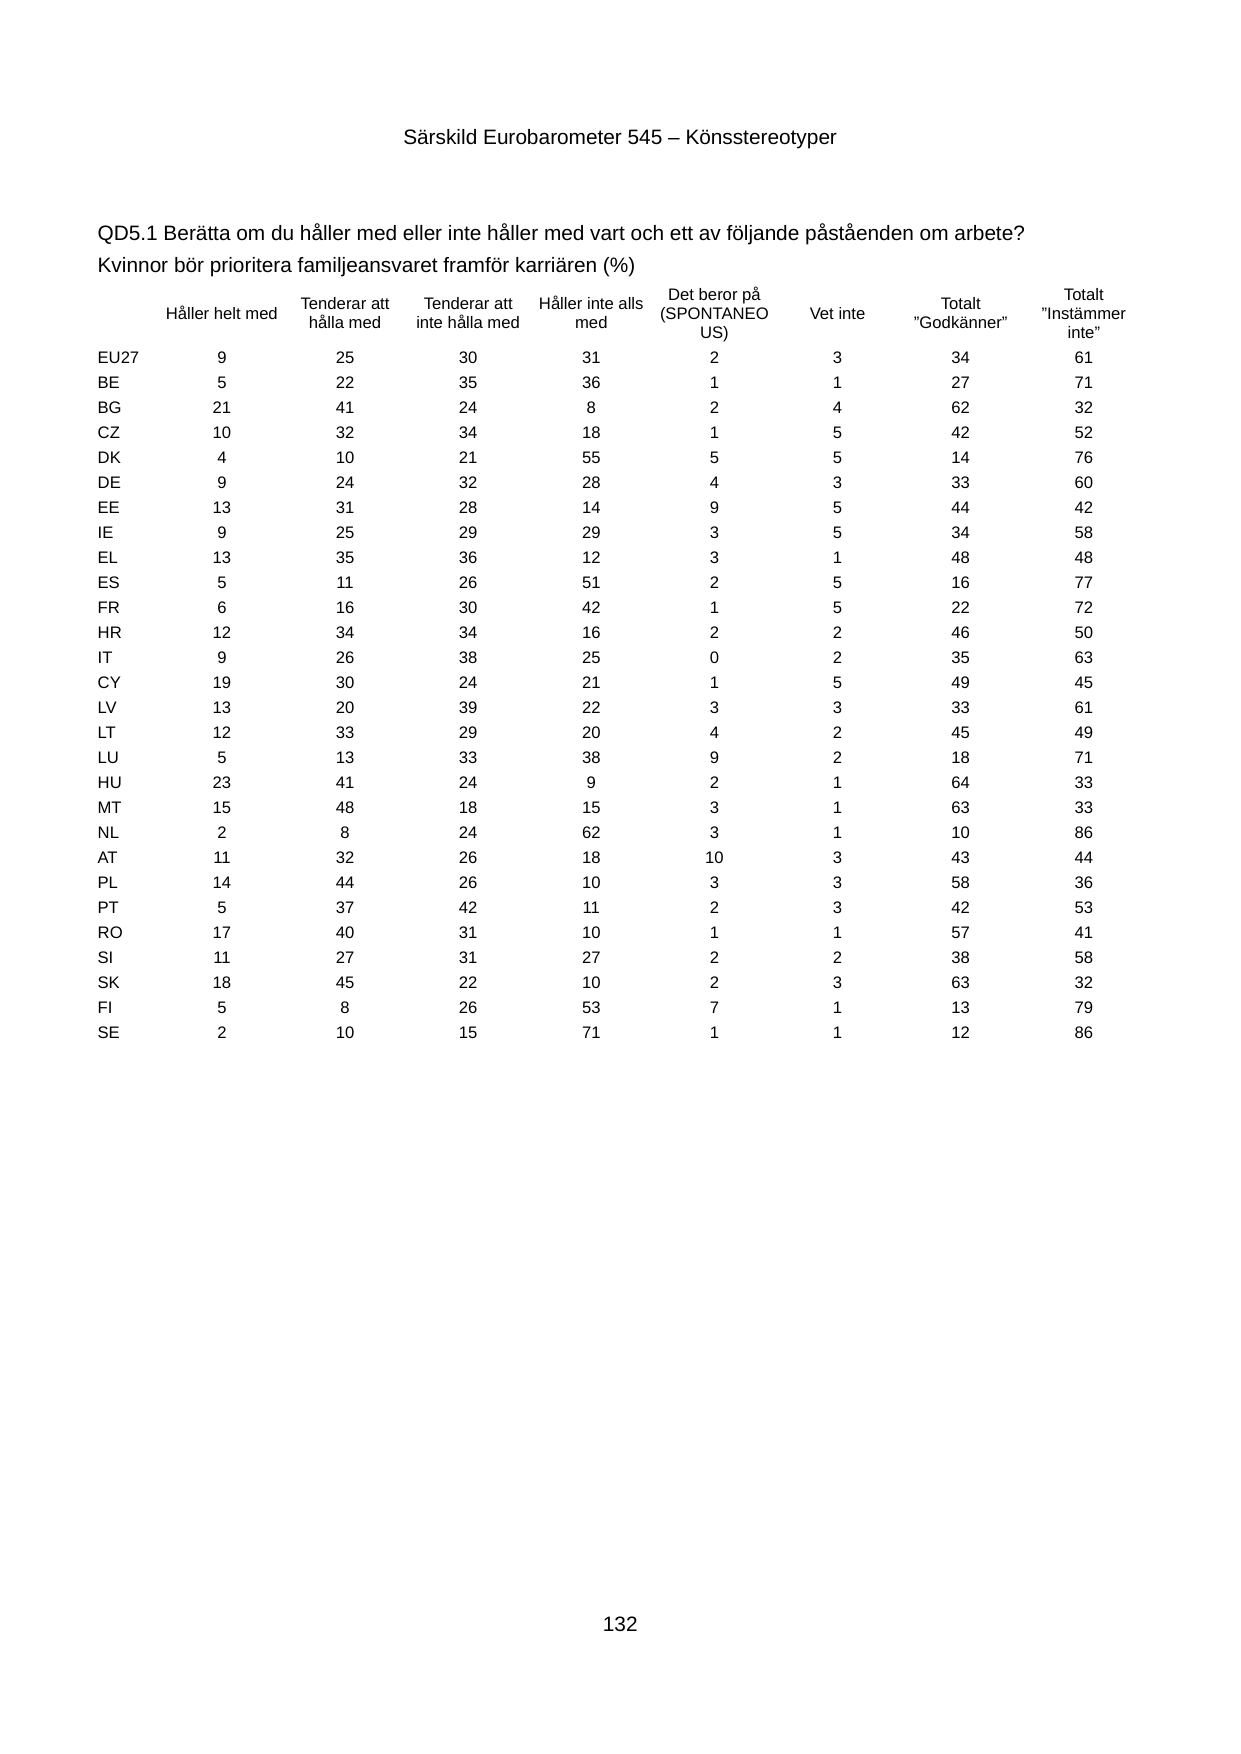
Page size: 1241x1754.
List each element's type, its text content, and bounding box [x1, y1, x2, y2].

table_cell 45 [283, 970, 406, 995]
table_cell 32 [406, 470, 529, 495]
table_cell 49 [1022, 720, 1145, 745]
table_cell 29 [530, 520, 653, 545]
table_cell 17 [160, 920, 283, 945]
table_cell 22 [283, 370, 406, 395]
table_cell 41 [1022, 920, 1145, 945]
table_cell 39 [406, 695, 529, 720]
table_cell HU [95, 770, 160, 795]
table_cell Totalt ”Instämmer inte” [1022, 281, 1145, 345]
table_cell 13 [160, 695, 283, 720]
table_cell 26 [406, 995, 529, 1020]
table_cell 51 [530, 570, 653, 595]
table_cell 33 [899, 470, 1022, 495]
table_cell 12 [899, 1020, 1022, 1045]
table_cell 44 [899, 495, 1022, 520]
table_cell 45 [899, 720, 1022, 745]
table_cell 38 [406, 645, 529, 670]
table_cell 10 [530, 970, 653, 995]
table_cell 24 [406, 770, 529, 795]
table_cell 3 [776, 345, 899, 370]
table_cell 24 [283, 470, 406, 495]
table_cell 2 [160, 1020, 283, 1045]
table_cell 14 [160, 870, 283, 895]
table_cell 5 [160, 370, 283, 395]
table_cell 42 [406, 895, 529, 920]
table_cell 9 [160, 345, 283, 370]
table_cell 58 [899, 870, 1022, 895]
table_cell 5 [776, 420, 899, 445]
table_cell 27 [283, 945, 406, 970]
table_cell 62 [530, 820, 653, 845]
table_cell 5 [776, 495, 899, 520]
table_cell 28 [530, 470, 653, 495]
table_cell LT [95, 720, 160, 745]
table_cell 1 [776, 920, 899, 945]
table_cell 63 [1022, 645, 1145, 670]
table_cell Håller inte alls med [530, 281, 653, 345]
table_cell 53 [1022, 895, 1145, 920]
table_cell 1 [776, 795, 899, 820]
table_cell 10 [899, 820, 1022, 845]
table_cell 49 [899, 670, 1022, 695]
table_cell 34 [283, 620, 406, 645]
table_cell 61 [1022, 695, 1145, 720]
table_cell DK [95, 445, 160, 470]
table_cell 3 [776, 470, 899, 495]
table_cell 13 [283, 745, 406, 770]
table_cell 15 [160, 795, 283, 820]
table_cell 37 [283, 895, 406, 920]
table_cell 16 [899, 570, 1022, 595]
table_cell 2 [653, 970, 776, 995]
table_cell 26 [406, 870, 529, 895]
table_cell 10 [653, 845, 776, 870]
table_cell 28 [406, 495, 529, 520]
table_cell 25 [283, 520, 406, 545]
table_cell 4 [160, 445, 283, 470]
table_cell 14 [899, 445, 1022, 470]
table_cell 16 [530, 620, 653, 645]
table_cell 76 [1022, 445, 1145, 470]
table_cell 2 [653, 945, 776, 970]
table_cell 5 [776, 570, 899, 595]
table_cell 1 [776, 820, 899, 845]
table_cell 21 [160, 395, 283, 420]
table_cell 48 [1022, 545, 1145, 570]
table_cell 5 [776, 520, 899, 545]
table_cell 5 [160, 570, 283, 595]
table_cell 10 [160, 420, 283, 445]
table_cell 4 [776, 395, 899, 420]
table_cell 30 [406, 345, 529, 370]
table_cell 11 [160, 945, 283, 970]
table_cell IE [95, 520, 160, 545]
table_cell 2 [776, 720, 899, 745]
table_cell 22 [530, 695, 653, 720]
table_cell 24 [406, 395, 529, 420]
table_cell 1 [653, 1020, 776, 1045]
table_cell 14 [530, 495, 653, 520]
table_cell 0 [653, 645, 776, 670]
table_cell 9 [530, 770, 653, 795]
table_cell 38 [899, 945, 1022, 970]
table_cell 2 [653, 395, 776, 420]
table_cell 2 [776, 745, 899, 770]
table_cell 5 [776, 670, 899, 695]
table_cell AT [95, 845, 160, 870]
table_cell 15 [406, 1020, 529, 1045]
table_cell SI [95, 945, 160, 970]
table_cell 33 [283, 720, 406, 745]
table_cell 77 [1022, 570, 1145, 595]
table_cell Vet inte [776, 281, 899, 345]
table_cell 1 [776, 370, 899, 395]
table_cell 4 [653, 720, 776, 745]
table_cell 8 [283, 995, 406, 1020]
table_cell 25 [283, 345, 406, 370]
table_cell 24 [406, 670, 529, 695]
table_cell 55 [530, 445, 653, 470]
table_cell 62 [899, 395, 1022, 420]
table_cell 3 [653, 820, 776, 845]
table_cell RO [95, 920, 160, 945]
table_cell 1 [653, 420, 776, 445]
table_cell 32 [1022, 970, 1145, 995]
table_cell 3 [653, 795, 776, 820]
table_cell 24 [406, 820, 529, 845]
table_cell 1 [653, 595, 776, 620]
table_cell SE [95, 1020, 160, 1045]
table_cell 8 [283, 820, 406, 845]
table_cell 86 [1022, 820, 1145, 845]
table_cell PT [95, 895, 160, 920]
table_cell 3 [776, 970, 899, 995]
table_cell 34 [899, 345, 1022, 370]
table_cell 3 [776, 695, 899, 720]
table_cell 31 [530, 345, 653, 370]
table_cell 1 [776, 545, 899, 570]
table_cell 30 [406, 595, 529, 620]
table_cell 10 [530, 870, 653, 895]
table_cell 10 [530, 920, 653, 945]
table_cell 45 [1022, 670, 1145, 695]
table_cell 11 [160, 845, 283, 870]
table_cell 1 [776, 995, 899, 1020]
table_cell 22 [899, 595, 1022, 620]
table_cell 9 [160, 520, 283, 545]
table_cell 72 [1022, 595, 1145, 620]
table_cell 71 [1022, 370, 1145, 395]
table_cell 9 [160, 645, 283, 670]
table_cell 35 [899, 645, 1022, 670]
table_cell 44 [283, 870, 406, 895]
table_cell 18 [530, 845, 653, 870]
table_cell 3 [776, 845, 899, 870]
table_cell 35 [283, 545, 406, 570]
table_cell 2 [160, 820, 283, 845]
table_cell CZ [95, 420, 160, 445]
table_cell 16 [283, 595, 406, 620]
table_cell 64 [899, 770, 1022, 795]
table_cell 36 [1022, 870, 1145, 895]
table_cell 21 [406, 445, 529, 470]
table_cell 9 [653, 745, 776, 770]
table_cell SK [95, 970, 160, 995]
table_cell LV [95, 695, 160, 720]
table_cell 33 [1022, 770, 1145, 795]
table_cell 27 [530, 945, 653, 970]
table_cell 2 [776, 620, 899, 645]
table_cell 31 [406, 945, 529, 970]
table_cell 10 [283, 445, 406, 470]
table_cell 5 [160, 745, 283, 770]
table_cell 21 [530, 670, 653, 695]
table_cell 20 [530, 720, 653, 745]
table_cell 42 [1022, 495, 1145, 520]
table_cell HR [95, 620, 160, 645]
table_cell 18 [530, 420, 653, 445]
table_cell DE [95, 470, 160, 495]
table_cell 41 [283, 395, 406, 420]
table_cell 13 [899, 995, 1022, 1020]
table_cell FR [95, 595, 160, 620]
table_cell 10 [283, 1020, 406, 1045]
table_cell ES [95, 570, 160, 595]
table_cell 3 [653, 545, 776, 570]
table_cell 5 [160, 895, 283, 920]
table_cell 3 [776, 870, 899, 895]
table_cell 58 [1022, 520, 1145, 545]
table_cell 13 [160, 495, 283, 520]
table_cell 2 [653, 345, 776, 370]
table_cell 1 [653, 670, 776, 695]
table_cell 26 [283, 645, 406, 670]
table_cell 9 [653, 495, 776, 520]
table_cell 2 [653, 620, 776, 645]
table_cell 18 [899, 745, 1022, 770]
table_cell 33 [406, 745, 529, 770]
table_cell 5 [776, 445, 899, 470]
table_cell Det beror på (SPONTANEOUS) [653, 281, 776, 345]
table_cell 2 [653, 570, 776, 595]
table_cell 2 [776, 645, 899, 670]
table_cell 27 [899, 370, 1022, 395]
table_cell 2 [653, 770, 776, 795]
table_cell 48 [283, 795, 406, 820]
table_cell 42 [899, 420, 1022, 445]
table_cell 5 [776, 595, 899, 620]
table_cell CY [95, 670, 160, 695]
table_cell 46 [899, 620, 1022, 645]
table_cell 5 [653, 445, 776, 470]
table_cell 52 [1022, 420, 1145, 445]
table_cell 57 [899, 920, 1022, 945]
table_cell 50 [1022, 620, 1145, 645]
table_cell Tenderar att hålla med [283, 281, 406, 345]
table_cell 25 [530, 645, 653, 670]
table_cell 43 [899, 845, 1022, 870]
table_cell 34 [406, 420, 529, 445]
table_cell NL [95, 820, 160, 845]
table_cell 34 [899, 520, 1022, 545]
table_cell EE [95, 495, 160, 520]
table_cell 11 [530, 895, 653, 920]
table_cell 32 [283, 420, 406, 445]
table_cell MT [95, 795, 160, 820]
table_cell 22 [406, 970, 529, 995]
table_cell 1 [776, 1020, 899, 1045]
table_cell 18 [160, 970, 283, 995]
table_cell 4 [653, 470, 776, 495]
table_header QD5.1 Berätta om du håller med eller inte håller med vart och ett av följande påståenden om arbete? [95, 217, 1145, 249]
table_cell EU27 [95, 345, 160, 370]
table_cell 19 [160, 670, 283, 695]
table_cell 15 [530, 795, 653, 820]
table_cell PL [95, 870, 160, 895]
table_cell 71 [1022, 745, 1145, 770]
table_cell 40 [283, 920, 406, 945]
table_cell 23 [160, 770, 283, 795]
table_cell 71 [530, 1020, 653, 1045]
table_cell 26 [406, 845, 529, 870]
table_cell 34 [406, 620, 529, 645]
table_cell 32 [283, 845, 406, 870]
table_cell FI [95, 995, 160, 1020]
table_cell LU [95, 745, 160, 770]
table_cell BE [95, 370, 160, 395]
table_cell 1 [653, 370, 776, 395]
table_cell 1 [776, 770, 899, 795]
table_cell 41 [283, 770, 406, 795]
table_cell 31 [406, 920, 529, 945]
table_cell 11 [283, 570, 406, 595]
table_cell 44 [1022, 845, 1145, 870]
table_cell 36 [530, 370, 653, 395]
table_cell 33 [1022, 795, 1145, 820]
table_cell 12 [530, 545, 653, 570]
table_cell 7 [653, 995, 776, 1020]
table_cell 29 [406, 520, 529, 545]
table_cell 58 [1022, 945, 1145, 970]
table_cell 12 [160, 620, 283, 645]
table_cell 5 [160, 995, 283, 1020]
table_cell Håller helt med [160, 281, 283, 345]
table_cell 86 [1022, 1020, 1145, 1045]
table_cell 3 [653, 520, 776, 545]
table_cell 3 [653, 695, 776, 720]
table_cell 2 [653, 895, 776, 920]
table_cell 60 [1022, 470, 1145, 495]
table_cell 61 [1022, 345, 1145, 370]
table_cell 3 [653, 870, 776, 895]
table_cell 31 [283, 495, 406, 520]
table_cell 63 [899, 795, 1022, 820]
table_cell 33 [899, 695, 1022, 720]
table_cell 32 [1022, 395, 1145, 420]
table_cell 63 [899, 970, 1022, 995]
table_cell 29 [406, 720, 529, 745]
table_cell 26 [406, 570, 529, 595]
table_cell EL [95, 545, 160, 570]
table_cell 3 [776, 895, 899, 920]
table_cell 12 [160, 720, 283, 745]
table_cell 48 [899, 545, 1022, 570]
table_cell [95, 281, 160, 345]
table_cell 2 [776, 945, 899, 970]
table_cell 9 [160, 470, 283, 495]
table_cell 53 [530, 995, 653, 1020]
table_cell BG [95, 395, 160, 420]
table_cell 79 [1022, 995, 1145, 1020]
table_cell 30 [283, 670, 406, 695]
table_cell 36 [406, 545, 529, 570]
table_cell IT [95, 645, 160, 670]
table_cell 42 [530, 595, 653, 620]
table_cell 20 [283, 695, 406, 720]
table_cell 13 [160, 545, 283, 570]
table_cell Kvinnor bör prioritera familjeansvaret framför karriären (%) [95, 249, 1145, 281]
table_cell 1 [653, 920, 776, 945]
table_cell 38 [530, 745, 653, 770]
table_cell 8 [530, 395, 653, 420]
table_cell 6 [160, 595, 283, 620]
table_cell 18 [406, 795, 529, 820]
table_cell Totalt ”Godkänner” [899, 281, 1022, 345]
table_cell Tenderar att inte hålla med [406, 281, 529, 345]
table_cell 42 [899, 895, 1022, 920]
table_cell 35 [406, 370, 529, 395]
